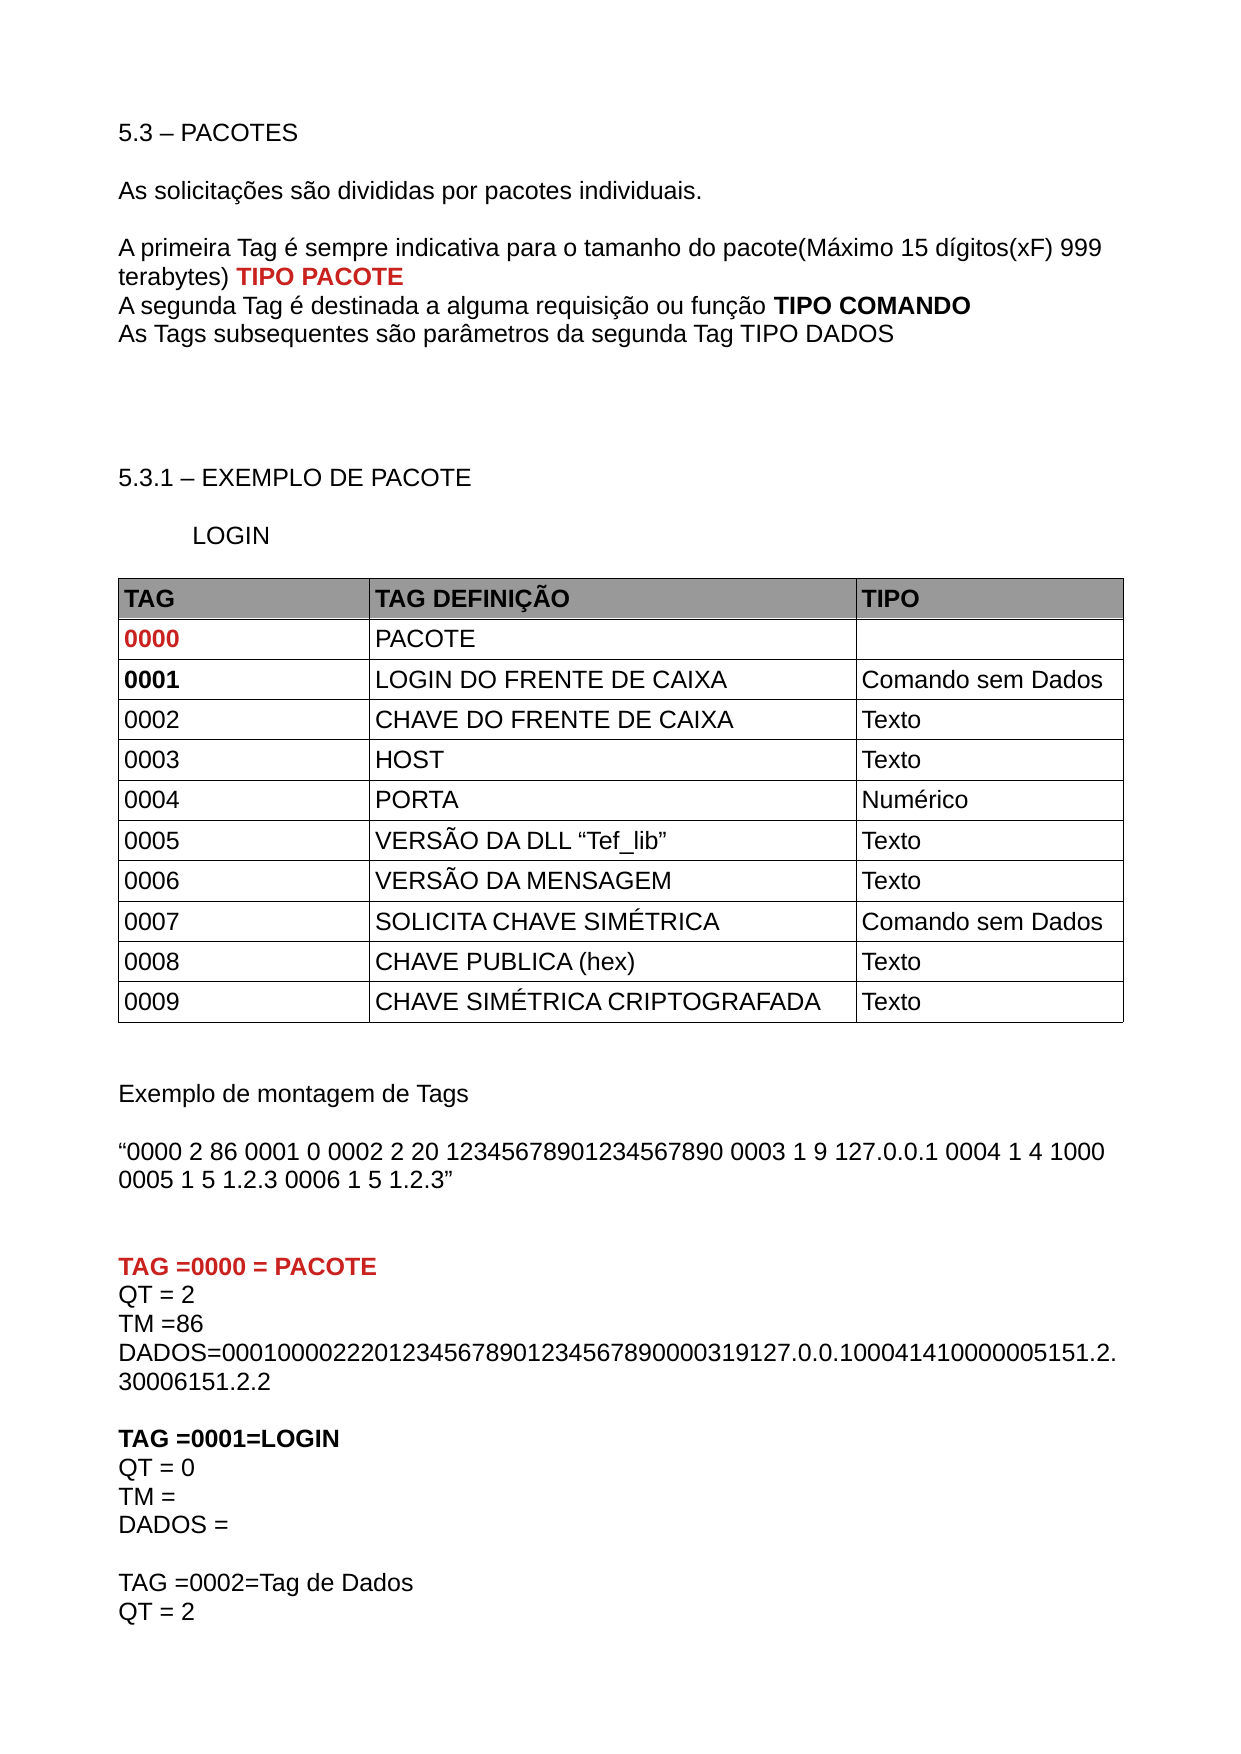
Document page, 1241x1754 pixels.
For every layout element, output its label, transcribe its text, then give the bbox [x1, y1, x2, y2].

table_cell 0007 [119, 902, 369, 941]
table_header TAG DEFINIÇÃO [370, 579, 856, 618]
table_cell VERSÃO DA DLL “Tef_lib” [370, 821, 856, 860]
text A segunda Tag é destinada a alguma requisição ou função TIPO COMANDO [118, 291, 1122, 319]
text DADOS=00010000222012345678901234567890000319127.0.0.100041410000005151.2.30006151.2.2 [118, 1338, 1122, 1395]
text LOGIN [118, 521, 1122, 549]
table_cell CHAVE DO FRENTE DE CAIXA [370, 700, 856, 739]
text TAG =0000 = PACOTE [118, 1252, 1122, 1280]
text As Tags subsequentes são parâmetros da segunda Tag TIPO DADOS [118, 319, 1122, 348]
table_cell Texto [857, 700, 1123, 739]
table_cell 0004 [119, 781, 369, 820]
table_cell 0001 [119, 660, 369, 699]
table_cell Numérico [857, 781, 1123, 820]
text QT = 2 [118, 1597, 1122, 1625]
table_cell Texto [857, 942, 1123, 981]
table_cell HOST [370, 740, 856, 780]
text Exemplo de montagem de Tags [118, 1079, 1122, 1108]
text DADOS = [118, 1510, 1122, 1539]
table_cell 0000 [119, 620, 369, 659]
table_cell Texto [857, 861, 1123, 901]
table_cell Texto [857, 821, 1123, 860]
table_cell 0003 [119, 740, 369, 780]
table_header TIPO [857, 579, 1123, 618]
table_cell 0005 [119, 821, 369, 860]
text TM =86 [118, 1309, 1122, 1338]
table_cell CHAVE SIMÉTRICA CRIPTOGRAFADA [370, 982, 856, 1022]
table_header TAG [119, 579, 369, 618]
text 5.3 – PACOTES [118, 118, 1122, 147]
table_cell 0006 [119, 861, 369, 901]
text QT = 2 [118, 1280, 1122, 1309]
table_cell SOLICITA CHAVE SIMÉTRICA [370, 902, 856, 941]
text A primeira Tag é sempre indicativa para o tamanho do pacote(Máximo 15 dígitos(xF) 999 terabytes) TIPO PACOTE [118, 233, 1122, 291]
text TM = [118, 1482, 1122, 1510]
table_cell Comando sem Dados [857, 902, 1123, 941]
text As solicitações são divididas por pacotes individuais. [118, 176, 1122, 204]
table_cell PACOTE [370, 620, 856, 659]
table_cell 0009 [119, 982, 369, 1022]
text 5.3.1 – EXEMPLO DE PACOTE [118, 463, 1122, 492]
table_cell Texto [857, 982, 1123, 1022]
text TAG =0001=LOGIN [118, 1424, 1122, 1453]
table_cell CHAVE PUBLICA (hex) [370, 942, 856, 981]
table_cell LOGIN DO FRENTE DE CAIXA [370, 660, 856, 699]
table_cell 0008 [119, 942, 369, 981]
table_cell VERSÃO DA MENSAGEM [370, 861, 856, 901]
table_cell [857, 620, 1123, 659]
table_cell Comando sem Dados [857, 660, 1123, 699]
text QT = 0 [118, 1453, 1122, 1482]
text “0000 2 86 0001 0 0002 2 20 12345678901234567890 0003 1 9 127.0.0.1 0004 1 4 1000 0005 1 5 1.2.3 0006 1 5 1.2.3” [118, 1137, 1122, 1194]
text TAG =0002=Tag de Dados [118, 1568, 1122, 1597]
table_cell PORTA [370, 781, 856, 820]
table_cell 0002 [119, 700, 369, 739]
table_cell Texto [857, 740, 1123, 780]
